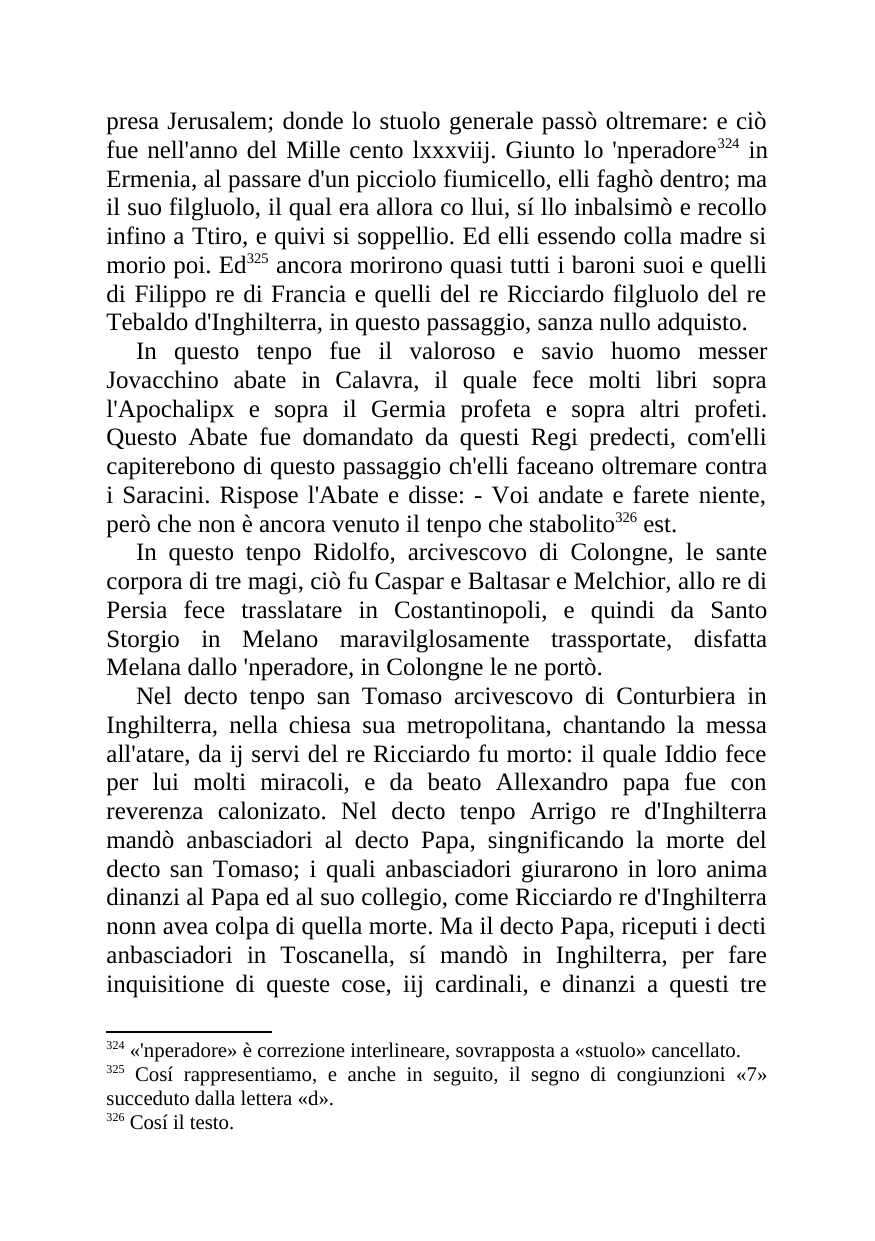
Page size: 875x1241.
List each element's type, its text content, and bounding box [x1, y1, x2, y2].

text Nel decto tenpo san Tomaso arcivescovo di Conturbiera in Inghilterra, nella chiesa sua metropolitana, chantando la messa all'atare, da ij servi del re Ricciardo fu morto: il quale Iddio fece per lui molti miracoli, e da beato Allexandro papa fue con reverenza calonizato. Nel decto tenpo Arrigo re d'Inghilterra mandò anbasciadori al decto Papa, singnificando la morte del decto san Tomaso; i quali anbasciadori giurarono in loro anima dinanzi al Papa ed al suo collegio, come Ricciardo re d'Inghilterra nonn avea colpa di quella morte. Ma il decto Papa, riceputi i decti anbasciadori in Toscanella, sí mandò in Inghilterra, per fare inquisitione di queste cose, iij cardinali, e dinanzi a questi tre [106, 681, 768, 997]
text «'nperadore» è correzione interlineare, sovrapposta a «stuolo» cancellato. [106, 1038, 768, 1062]
text Cosí il testo. [106, 1110, 768, 1134]
text In questo tenpo Ridolfo, arcivescovo di Colongne, le sante corpora di tre magi, ciò fu Caspar e Baltasar e Melchior, allo re di Persia fece trasslatare in Costantinopoli, e quindi da Santo Storgio in Melano maravilglosamente trassportate, disfatta Melana dallo 'nperadore, in Colongne le ne portò. [106, 537, 768, 681]
text In questo tenpo fue il valoroso e savio huomo messer Jovacchino abate in Calavra, il quale fece molti libri sopra l'Apochalipx e sopra il Germia profeta e sopra altri profeti. Questo Abate fue domandato da questi Regi predecti, com'elli capiterebono di questo passaggio ch'elli faceano oltremare contra i Saracini. Rispose l'Abate e disse: - Voi andate e farete niente, però che non è ancora venuto il tenpo che stabolito est. [106, 336, 768, 537]
text Cosí rappresentiamo, e anche in seguito, il segno di congiunzioni «7» succeduto dalla lettera «d». [106, 1062, 768, 1110]
text presa Jerusalem; donde lo stuolo generale passò oltremare: e ciò fue nell'anno del Mille cento lxxxviij. Giunto lo 'nperadore in Ermenia, al passare d'un picciolo fiumicello, elli faghò dentro; ma il suo filgluolo, il qual era allora co llui, sí llo inbalsimò e recollo infino a Ttiro, e quivi si soppellio. Ed elli essendo colla madre si morio poi. Ed ancora morirono quasi tutti i baroni suoi e quelli di Filippo re di Francia e quelli del re Ricciardo filgluolo del re Tebaldo d'Inghilterra, in questo passaggio, sanza nullo adquisto. [106, 106, 768, 336]
